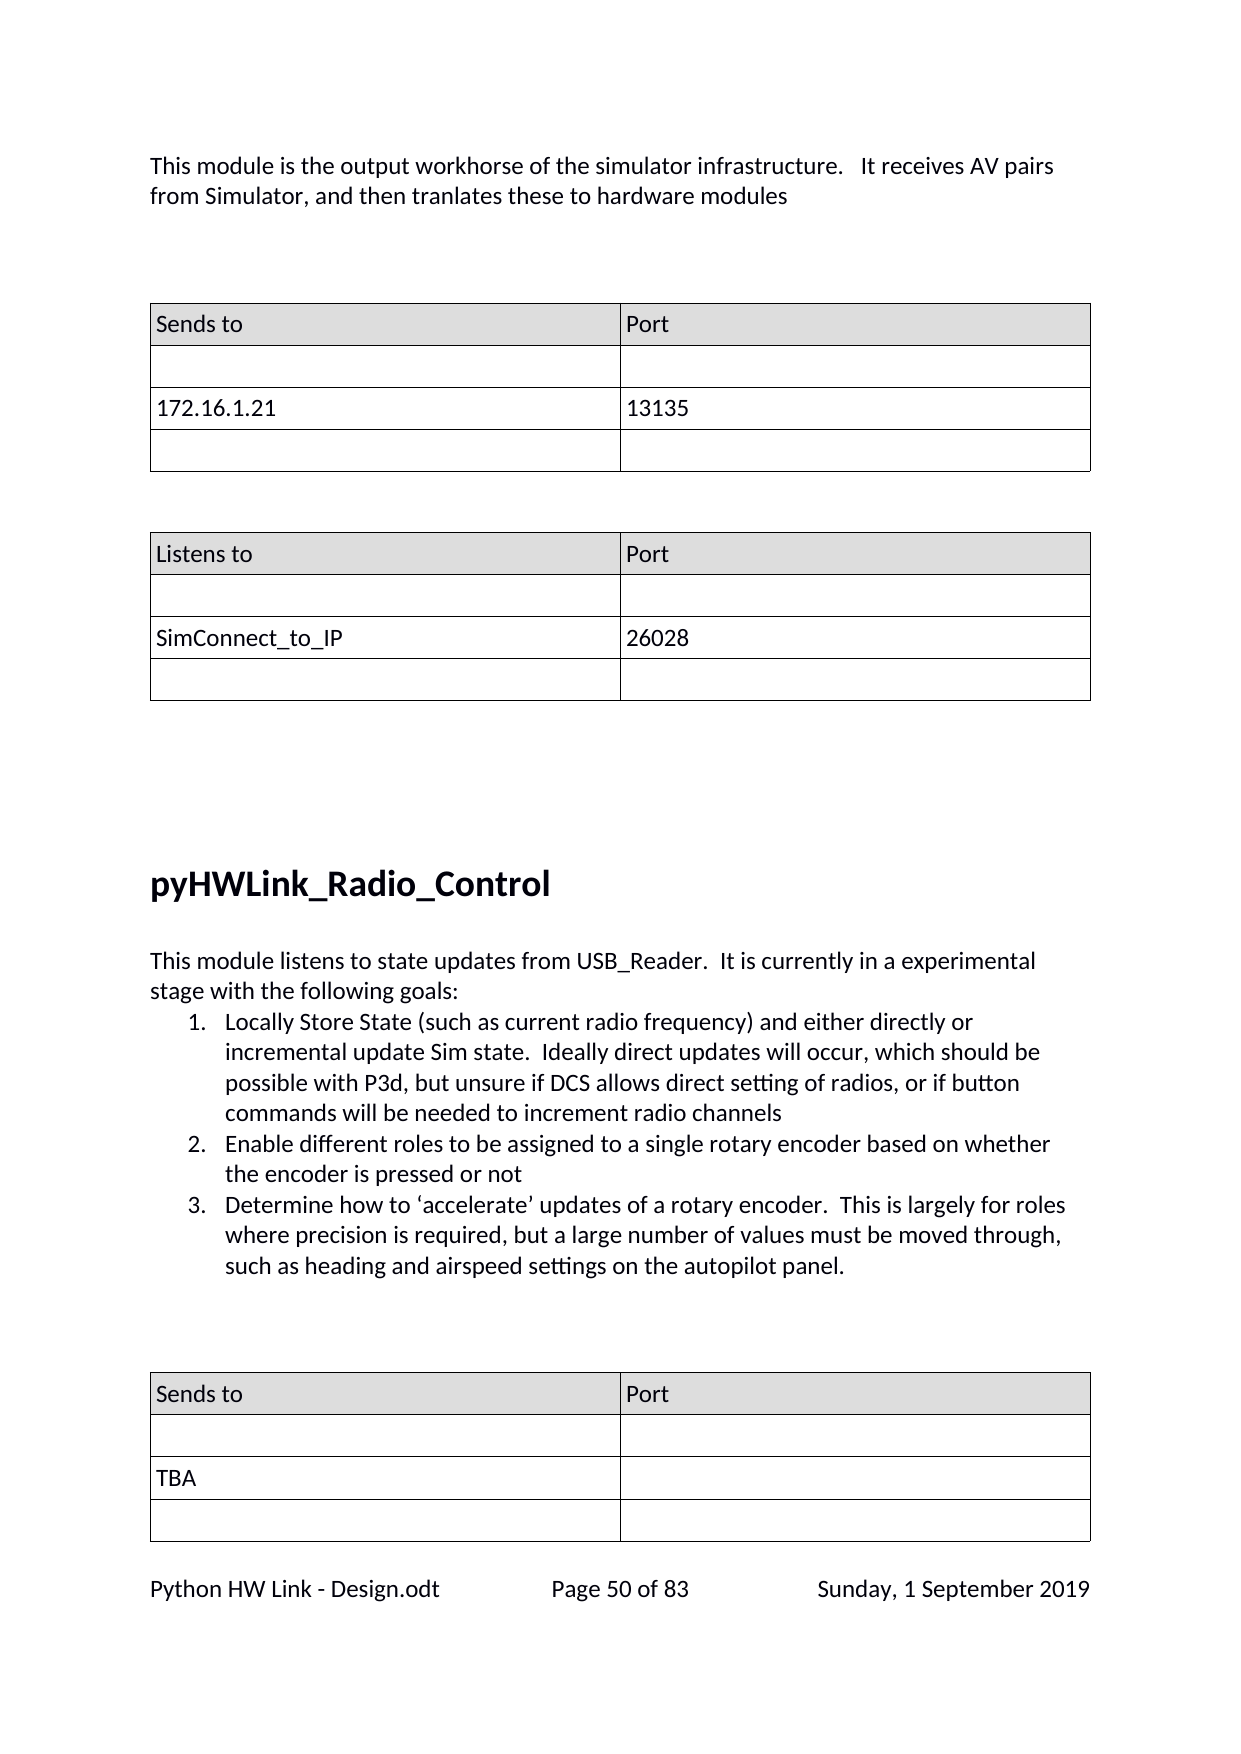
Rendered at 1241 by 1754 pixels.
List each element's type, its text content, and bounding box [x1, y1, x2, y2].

table_header Listens to [151, 533, 620, 574]
table_header Port [621, 1373, 1090, 1414]
table_header Port [621, 304, 1090, 345]
table_cell [151, 1415, 620, 1456]
table_cell [151, 575, 620, 616]
table_cell [621, 659, 1090, 700]
table_cell SimConnect_to_IP [151, 617, 620, 658]
table_cell [151, 1500, 620, 1541]
table_cell [621, 430, 1090, 471]
table_cell 172.16.1.21 [151, 388, 620, 429]
table_cell 13135 [621, 388, 1090, 429]
text This module listens to state updates from USB_Reader. It is currently in a experimental stage with the following goals: [150, 945, 1090, 1006]
table_header Port [621, 533, 1090, 574]
table_cell [151, 430, 620, 471]
table_cell [151, 659, 620, 700]
table_cell 26028 [621, 617, 1090, 658]
list Locally Store State (such as current radio frequency) and either directly or incremental update Sim state. Ideally direct updates will occur, which should be possible with P3d, but unsure if DCS allows direct setting of radios, or if button commands will be needed to increment radio channels [187, 1006, 1090, 1128]
list Enable different roles to be assigned to a single rotary encoder based on whether the encoder is pressed or not [187, 1128, 1090, 1189]
subtitle pyHWLink_Radio_Control [150, 860, 1090, 906]
table_cell [621, 1500, 1090, 1541]
table_cell [151, 346, 620, 387]
table_cell [621, 575, 1090, 616]
table_cell TBA [151, 1457, 620, 1498]
table_header Sends to [151, 304, 620, 345]
list Determine how to ‘accelerate’ updates of a rotary encoder. This is largely for roles where precision is required, but a large number of values must be moved through, such as heading and airspeed settings on the autopilot panel. [187, 1189, 1090, 1281]
table_cell [621, 1457, 1090, 1498]
table_header Sends to [151, 1373, 620, 1414]
table_cell [621, 346, 1090, 387]
text This module is the output workhorse of the simulator infrastructure. It receives AV pairs from Simulator, and then tranlates these to hardware modules [150, 150, 1090, 211]
table_cell [621, 1415, 1090, 1456]
